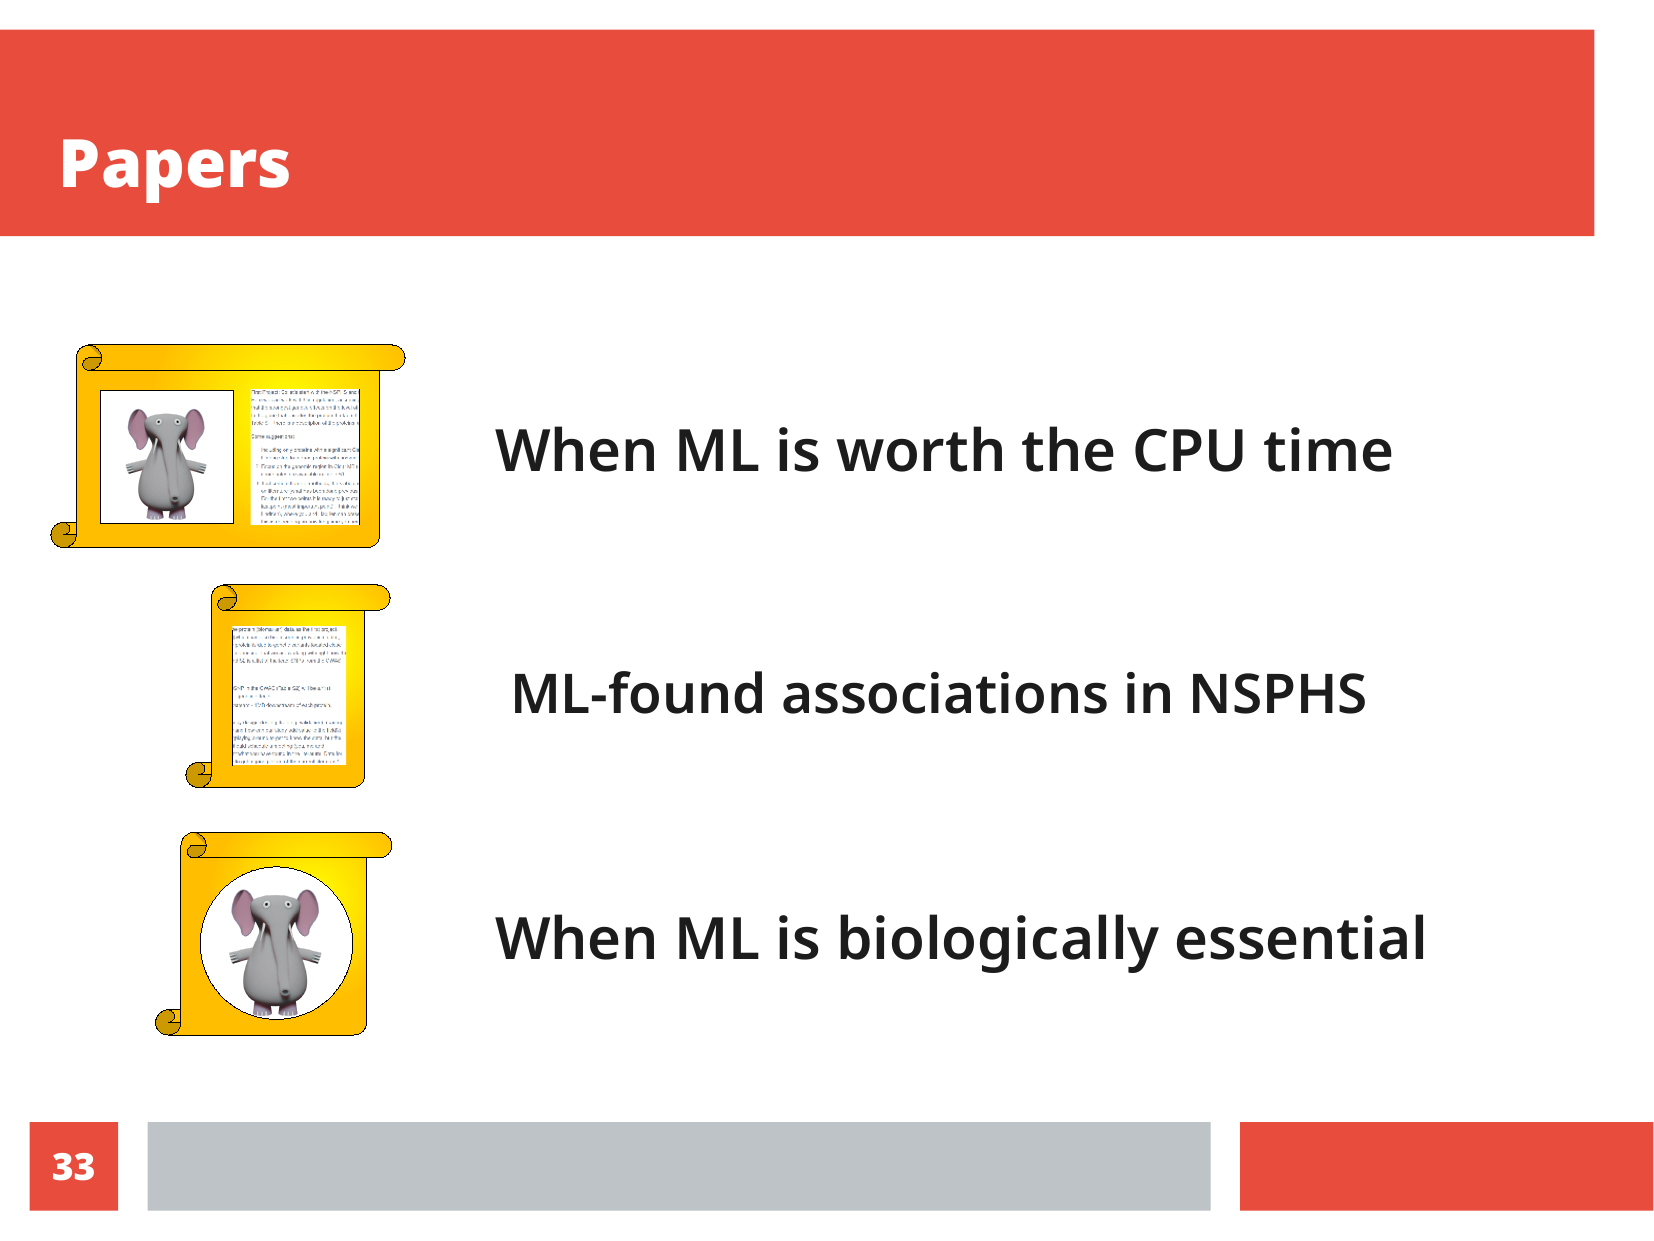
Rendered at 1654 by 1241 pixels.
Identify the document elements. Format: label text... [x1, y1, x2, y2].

title Papers [59, 59, 1595, 207]
list When ML is worth the CPU time [495, 409, 1621, 490]
picture [154, 886, 396, 1023]
picture [232, 626, 347, 766]
text_box [185, 584, 391, 788]
picture [60, 389, 360, 526]
list When ML is biologically essential [495, 896, 1621, 987]
text_box [50, 344, 406, 548]
list ML-found associations in NSPHS [510, 655, 1636, 731]
text_box [180, 832, 392, 886]
text_box [155, 1023, 367, 1036]
